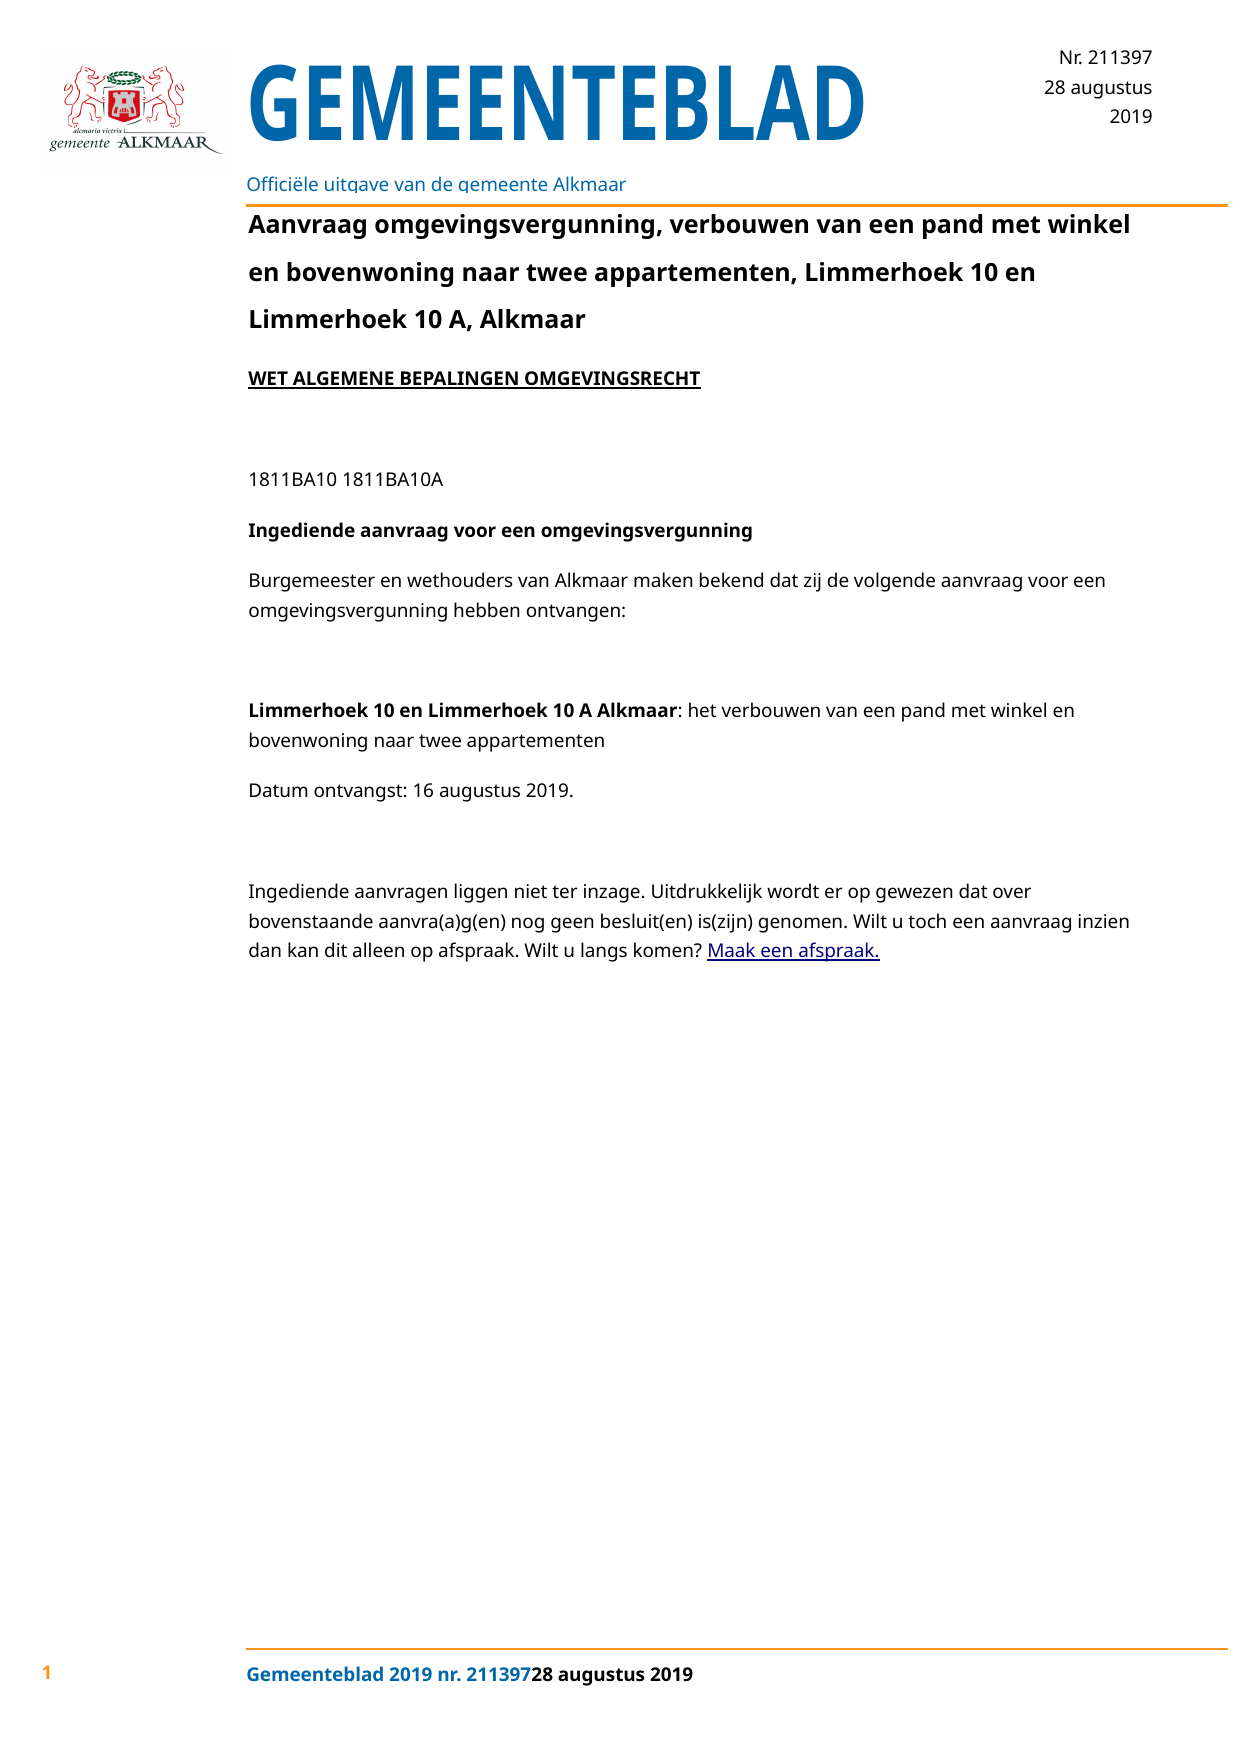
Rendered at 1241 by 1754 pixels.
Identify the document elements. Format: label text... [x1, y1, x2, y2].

text WET ALGEMENE BEPALINGEN OMGEVINGSRECHT [248, 366, 1152, 391]
text Burgemeester en wethouders van Alkmaar maken bekend dat zij de volgende aanvraag voor een omgevingsvergunning hebben ontvangen: [248, 567, 1152, 622]
text Limmerhoek 10 en Limmerhoek 10 A Alkmaar: het verbouwen van een pand met winkel en bovenwoning naar twee appartementen [248, 698, 1152, 753]
text Datum ontvangst: 16 augustus 2019. [248, 778, 1152, 803]
text Aanvraag omgevingsvergunning, verbouwen van een pand met winkel en bovenwoning naar twee appartementen, Limmerhoek 10 en Limmerhoek 10 A, Alkmaar [248, 207, 1152, 336]
text Ingediende aanvraag voor een omgevingsvergunning [248, 517, 1152, 542]
picture [41, 47, 231, 172]
text 1811BA10 1811BA10A [248, 466, 1152, 492]
text Ingediende aanvragen liggen niet ter inzage. Uitdrukkelijk wordt er op gewezen dat over bovenstaande aanvra(a)g(en) nog geen besluit(en) is(zijn) genomen. Wilt u toch een aanvraag inzien dan kan dit alleen op afspraak. Wilt u langs komen? Maak een afspraak. [248, 878, 1152, 963]
